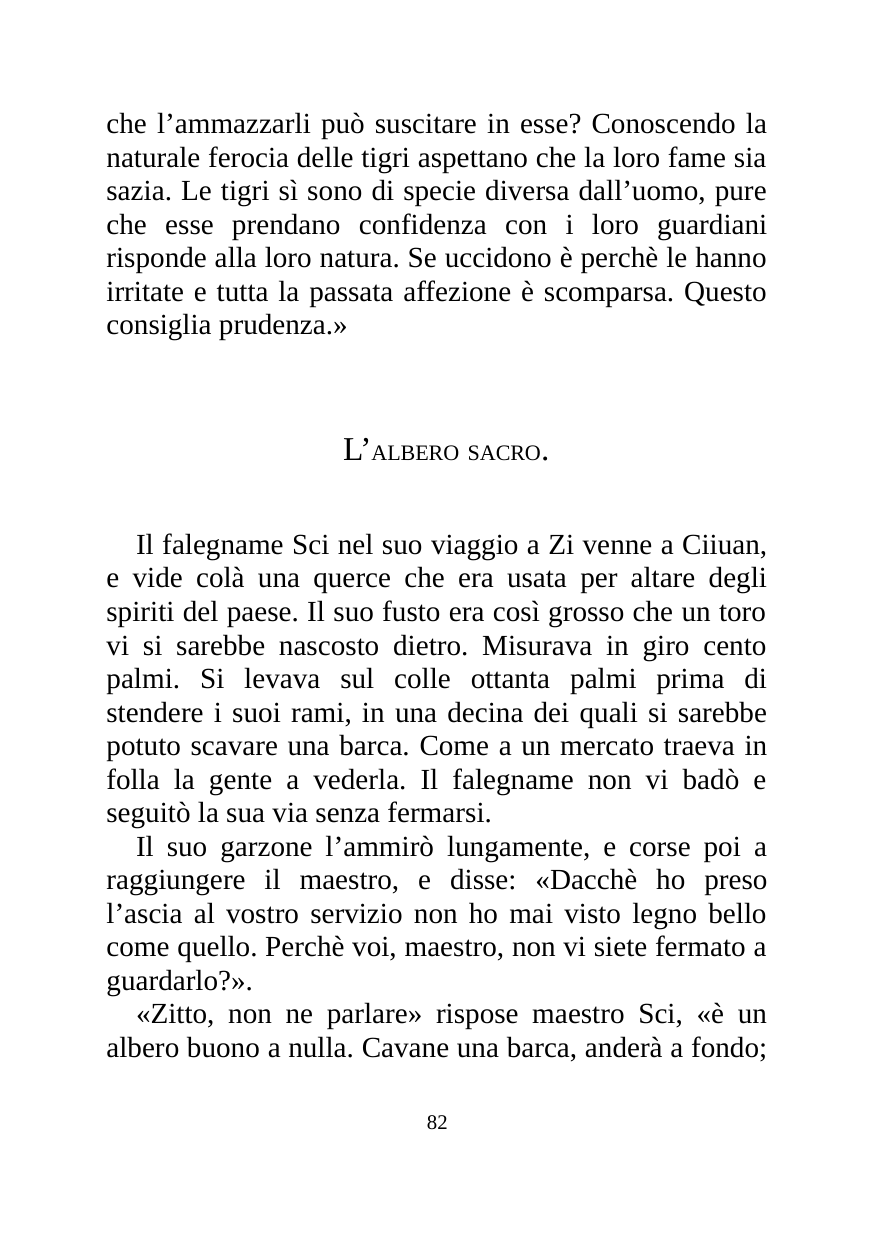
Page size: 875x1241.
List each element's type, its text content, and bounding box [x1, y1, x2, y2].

text che l’ammazzarli può suscitare in esse? Conoscendo la naturale ferocia delle tigri aspettano che la loro fame sia sazia. Le tigri sì sono di specie diversa dall’uomo, pure che esse prendano confidenza con i loro guardiani risponde alla loro natura. Se uccidono è perchè le hanno irritate e tutta la passata affezione è scomparsa. Questo consiglia prudenza.» [106, 106, 768, 341]
text «Zitto, non ne parlare» rispose maestro Sci, «è un albero buono a nulla. Cavane una barca, anderà a fondo; [106, 997, 768, 1064]
text Il suo garzone l’ammirò lungamente, e corse poi a raggiungere il maestro, e disse: «Dacchè ho preso l’ascia al vostro servizio non ho mai visto legno bello come quello. Perchè voi, maestro, non vi siete fermato a guardarlo?». [106, 829, 768, 997]
subtitle L’albero sacro. [124, 429, 768, 468]
text Il falegname Sci nel suo viaggio a Zi venne a Ciiuan, e vide colà una querce che era usata per altare degli spiriti del paese. Il suo fusto era così grosso che un toro vi si sarebbe nascosto dietro. Misurava in giro cento palmi. Si levava sul colle ottanta palmi prima di stendere i suoi rami, in una decina dei quali si sarebbe potuto scavare una barca. Come a un mercato traeva in folla la gente a vederla. Il falegname non vi badò e seguitò la sua via senza fermarsi. [106, 527, 768, 829]
